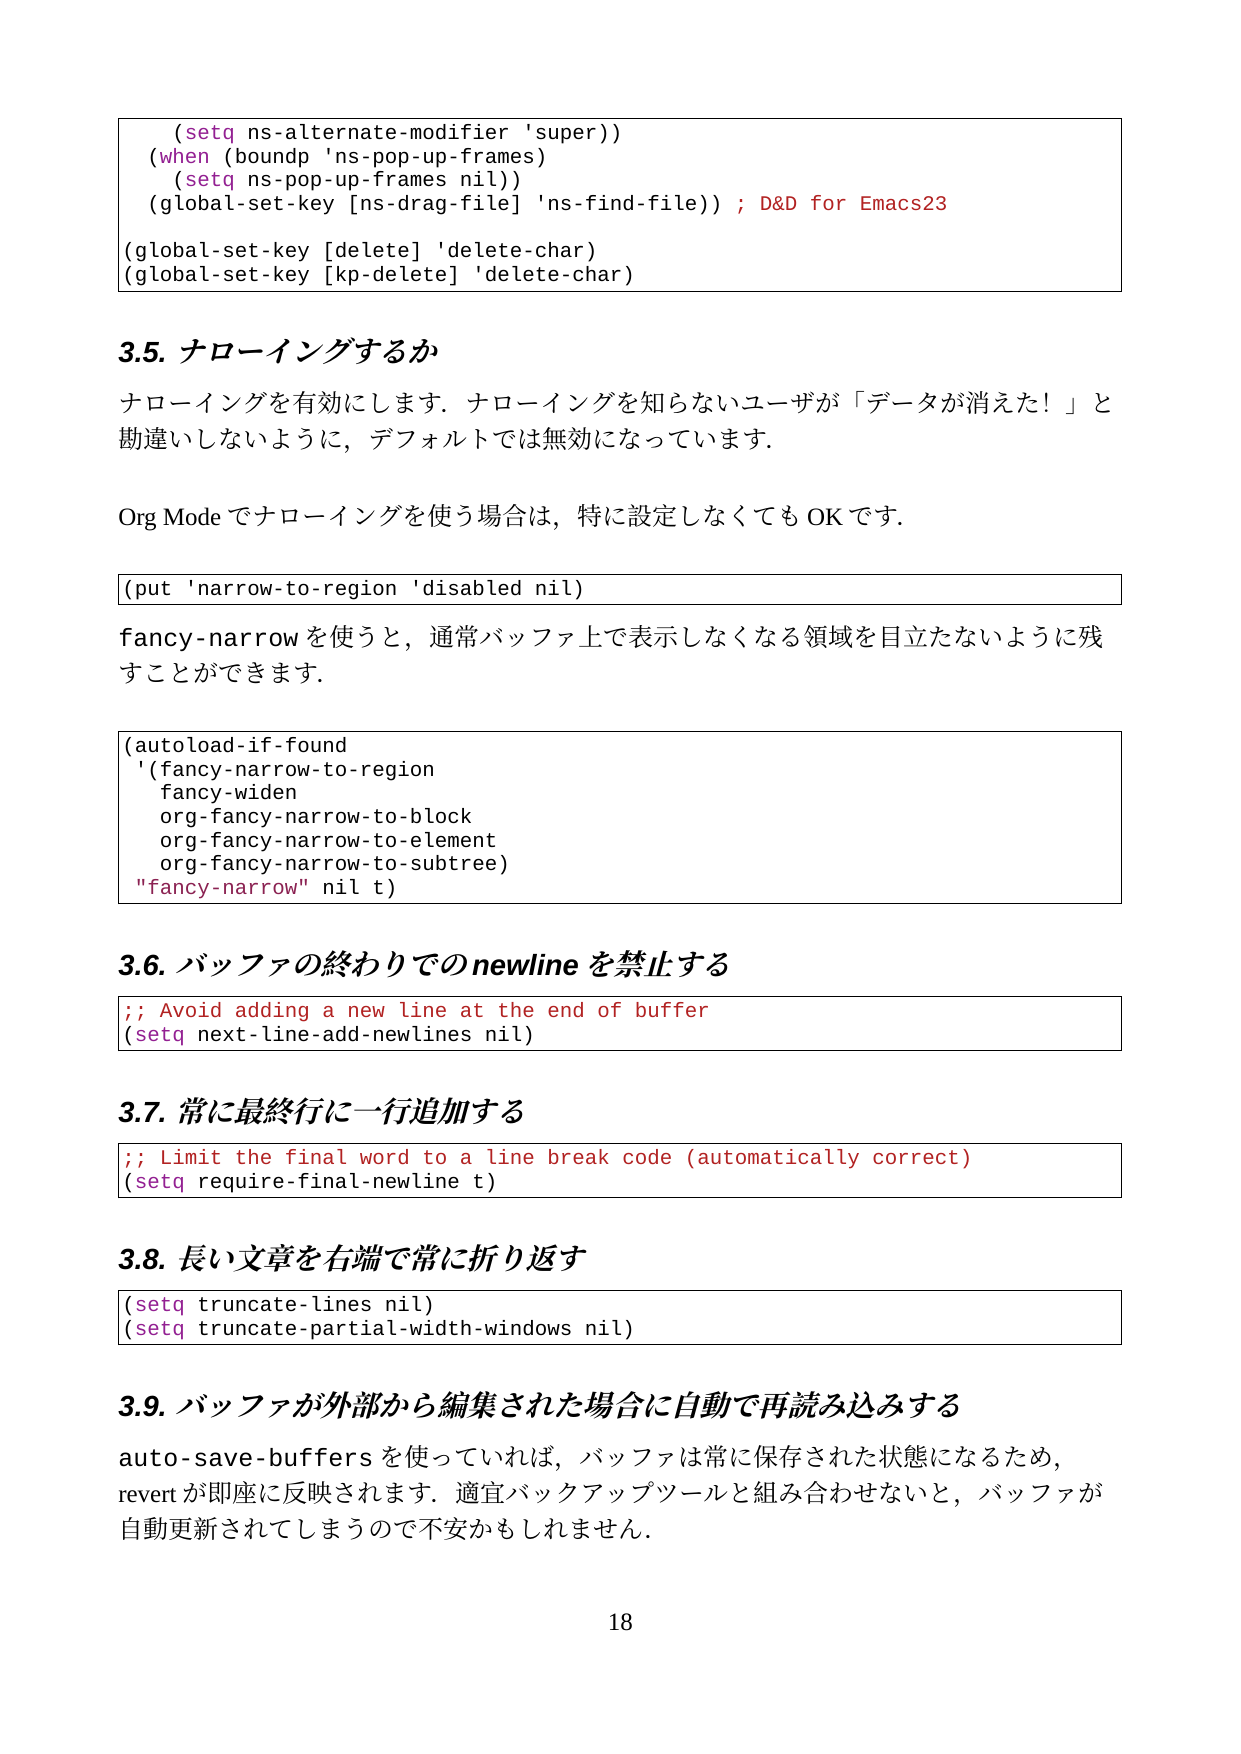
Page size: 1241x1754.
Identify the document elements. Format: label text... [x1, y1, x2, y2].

text (setq ns-alternate-modifier 'super)) [119, 119, 1121, 142]
subtitle バッファが外部から編集された場合に自動で再読み込みする [118, 1383, 1122, 1425]
subtitle バッファの終わりでのnewlineを禁止する [118, 942, 1122, 984]
text "fancy-narrow" nil t) [119, 873, 1121, 903]
text (setq truncate-partial-width-windows nil) [119, 1314, 1121, 1344]
text (setq ns-pop-up-frames nil)) [119, 165, 1121, 189]
text org-fancy-narrow-to-block [119, 802, 1121, 826]
text Org Mode でナローイングを使う場合は，特に設定しなくてもOKです． [118, 496, 1122, 561]
text (setq truncate-lines nil) [119, 1291, 1121, 1314]
subtitle 常に最終行に一行追加する [118, 1089, 1122, 1131]
subtitle ナローイングするか [118, 329, 1122, 371]
text (global-set-key [ns-drag-file] 'ns-find-file)) ; D&D for Emacs23 [119, 189, 1121, 213]
text auto-save-buffers を使っていれば，バッファは常に保存された状態になるため， revert が即座に反映されます．適宜バックアップツールと組み合わせないと，バッファが自動更新されてしまうので不安かもしれません． [118, 1437, 1122, 1574]
text ;; Limit the final word to a line break code (automatically correct) [119, 1144, 1121, 1167]
text ナローイングを有効にします．ナローイングを知らないユーザが「データが消えた！」と勘違いしないように，デフォルトでは無効になっています． [118, 383, 1122, 484]
text org-fancy-narrow-to-element [119, 826, 1121, 849]
text (autoload-if-found [119, 732, 1121, 755]
text fancy-narrow を使うと，通常バッファ上で表示しなくなる領域を目立たないように残すことができます． [118, 618, 1122, 718]
text (put 'narrow-to-region 'disabled nil) [119, 575, 1121, 604]
text fancy-widen [119, 778, 1121, 802]
text (global-set-key [kp-delete] 'delete-char) [119, 260, 1121, 291]
text ;; Avoid adding a new line at the end of buffer [119, 997, 1121, 1020]
text (global-set-key [delete] 'delete-char) [119, 236, 1121, 260]
text '(fancy-narrow-to-region [119, 755, 1121, 778]
text org-fancy-narrow-to-subtree) [119, 849, 1121, 873]
text (setq require-final-newline t) [119, 1167, 1121, 1197]
text (when (boundp 'ns-pop-up-frames) [119, 142, 1121, 165]
text (setq next-line-add-newlines nil) [119, 1020, 1121, 1050]
subtitle 長い文章を右端で常に折り返す [118, 1236, 1122, 1278]
